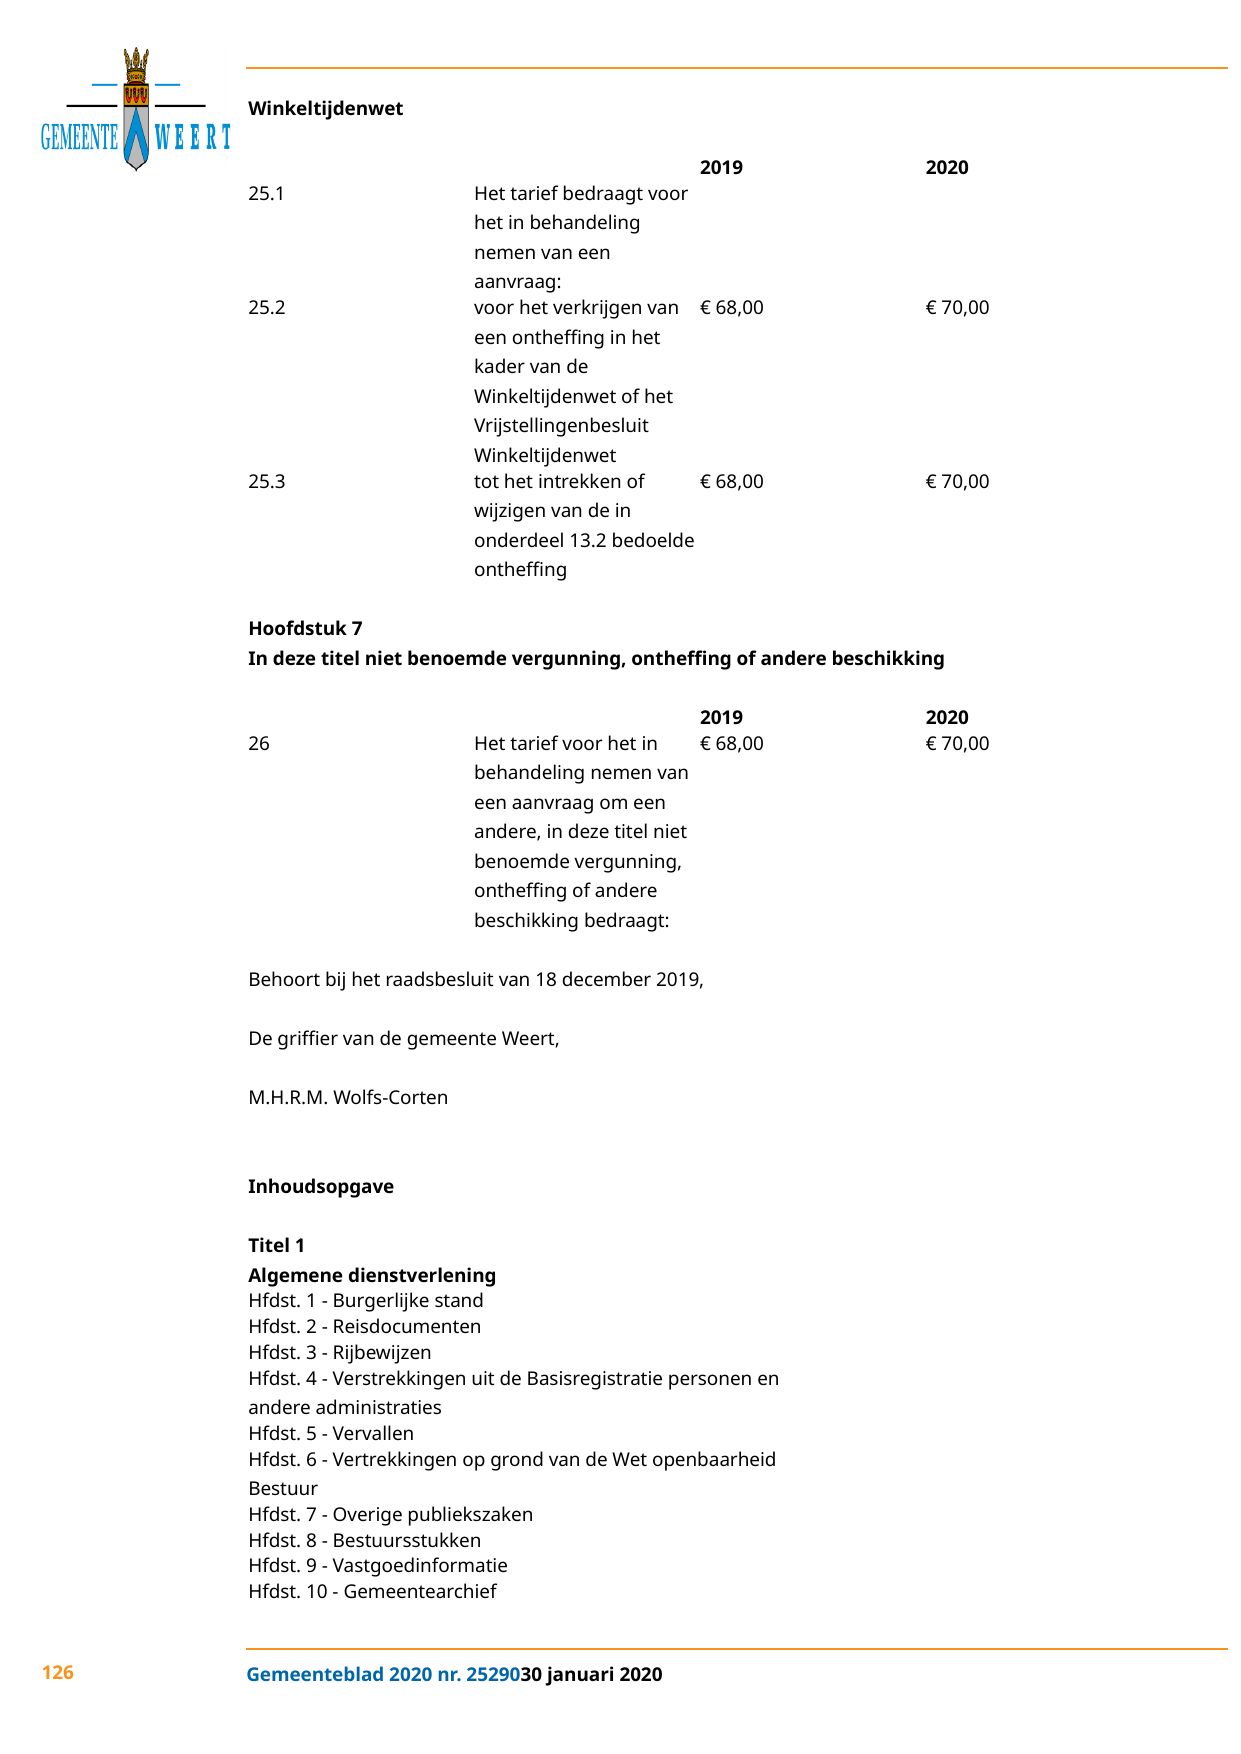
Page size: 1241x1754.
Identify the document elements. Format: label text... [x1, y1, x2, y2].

table_cell 26 [248, 730, 474, 933]
text Behoort bij het raadsbesluit van 18 december 2019, [248, 966, 1152, 992]
table_cell Hfdst. 4 - Verstrekkingen uit de Basisregistratie personen en andere administraties [248, 1365, 1152, 1420]
table_cell € 70,00 [926, 730, 1152, 933]
table_header 2019 [700, 704, 926, 730]
table_cell € 68,00 [700, 294, 926, 468]
picture [41, 47, 231, 172]
table_cell Hfdst. 8 - Bestuursstukken [248, 1527, 1152, 1552]
table_cell 25.1 [248, 180, 474, 294]
table_cell Hfdst. 10 - Gemeentearchief [248, 1578, 1152, 1604]
text De griffier van de gemeente Weert, [248, 1025, 1152, 1051]
table_header 2019 [700, 154, 926, 180]
text Hoofdstuk 7 [248, 615, 1152, 641]
table_cell voor het verkrijgen van een ontheffing in het kader van de Winkeltijdenwet of het Vrijstellingenbesluit Winkeltijdenwet [474, 294, 700, 468]
table_cell Het tarief voor het in behandeling nemen van een aanvraag om een andere, in deze titel niet benoemde vergunning, ontheffing of andere beschikking bedraagt: [474, 730, 700, 933]
table_header [248, 704, 474, 730]
table_cell tot het intrekken of wijzigen van de in onderdeel 13.2 bedoelde ontheffing [474, 468, 700, 582]
text Winkeltijdenwet [248, 95, 1152, 121]
table_cell Hfdst. 5 - Vervallen [248, 1420, 1152, 1446]
text In deze titel niet benoemde vergunning, ontheffing of andere beschikking [248, 645, 1152, 671]
table_cell Hfdst. 1 - Burgerlijke stand [248, 1288, 1152, 1313]
table_header [248, 154, 474, 180]
table_cell € 70,00 [926, 468, 1152, 582]
table_cell € 70,00 [926, 294, 1152, 468]
table_cell Hfdst. 2 - Reisdocumenten [248, 1313, 1152, 1339]
table_header [474, 704, 700, 730]
table_header 2020 [926, 704, 1152, 730]
text Inhoudsopgave [248, 1173, 1152, 1199]
table_cell [926, 180, 1152, 294]
table_cell Hfdst. 3 - Rijbewijzen [248, 1339, 1152, 1365]
table_header Titel 1 Algemene dienstverlening [248, 1232, 1152, 1287]
table_cell Het tarief bedraagt voor het in behandeling nemen van een aanvraag: [474, 180, 700, 294]
table_cell Hfdst. 9 - Vastgoedinformatie [248, 1553, 1152, 1578]
text M.H.R.M. Wolfs-Corten [248, 1084, 1152, 1110]
table_header [474, 154, 700, 180]
table_header 2020 [926, 154, 1152, 180]
table_cell 25.3 [248, 468, 474, 582]
table_cell Hfdst. 7 - Overige publiekszaken [248, 1501, 1152, 1527]
table_cell 25.2 [248, 294, 474, 468]
table_cell € 68,00 [700, 468, 926, 582]
table_cell [700, 180, 926, 294]
table_cell Hfdst. 6 - Vertrekkingen op grond van de Wet openbaarheid Bestuur [248, 1446, 1152, 1501]
table_cell € 68,00 [700, 730, 926, 933]
